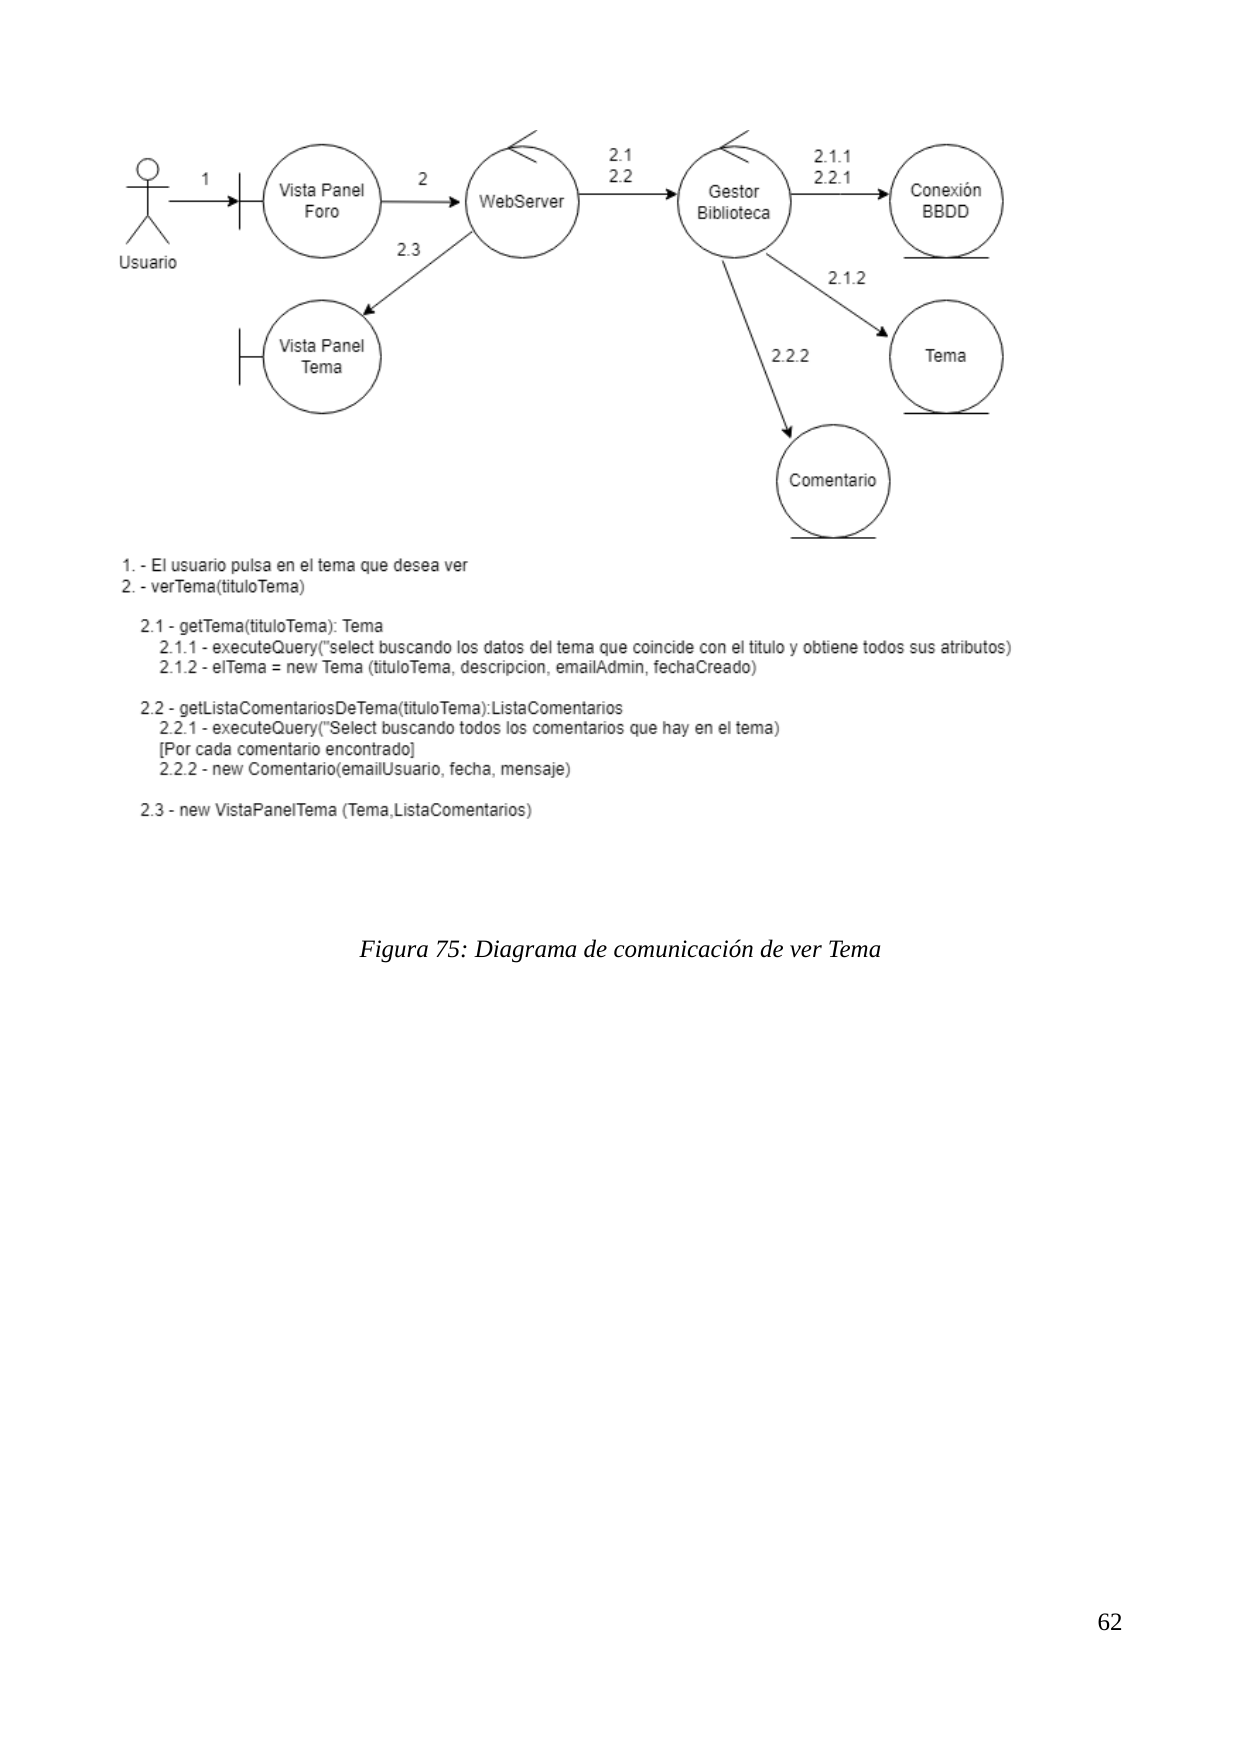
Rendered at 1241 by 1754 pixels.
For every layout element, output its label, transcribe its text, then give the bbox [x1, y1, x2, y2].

text Figura 75: Diagrama de comunicación de ver Tema [119, 935, 1123, 963]
picture [119, 130, 1124, 935]
